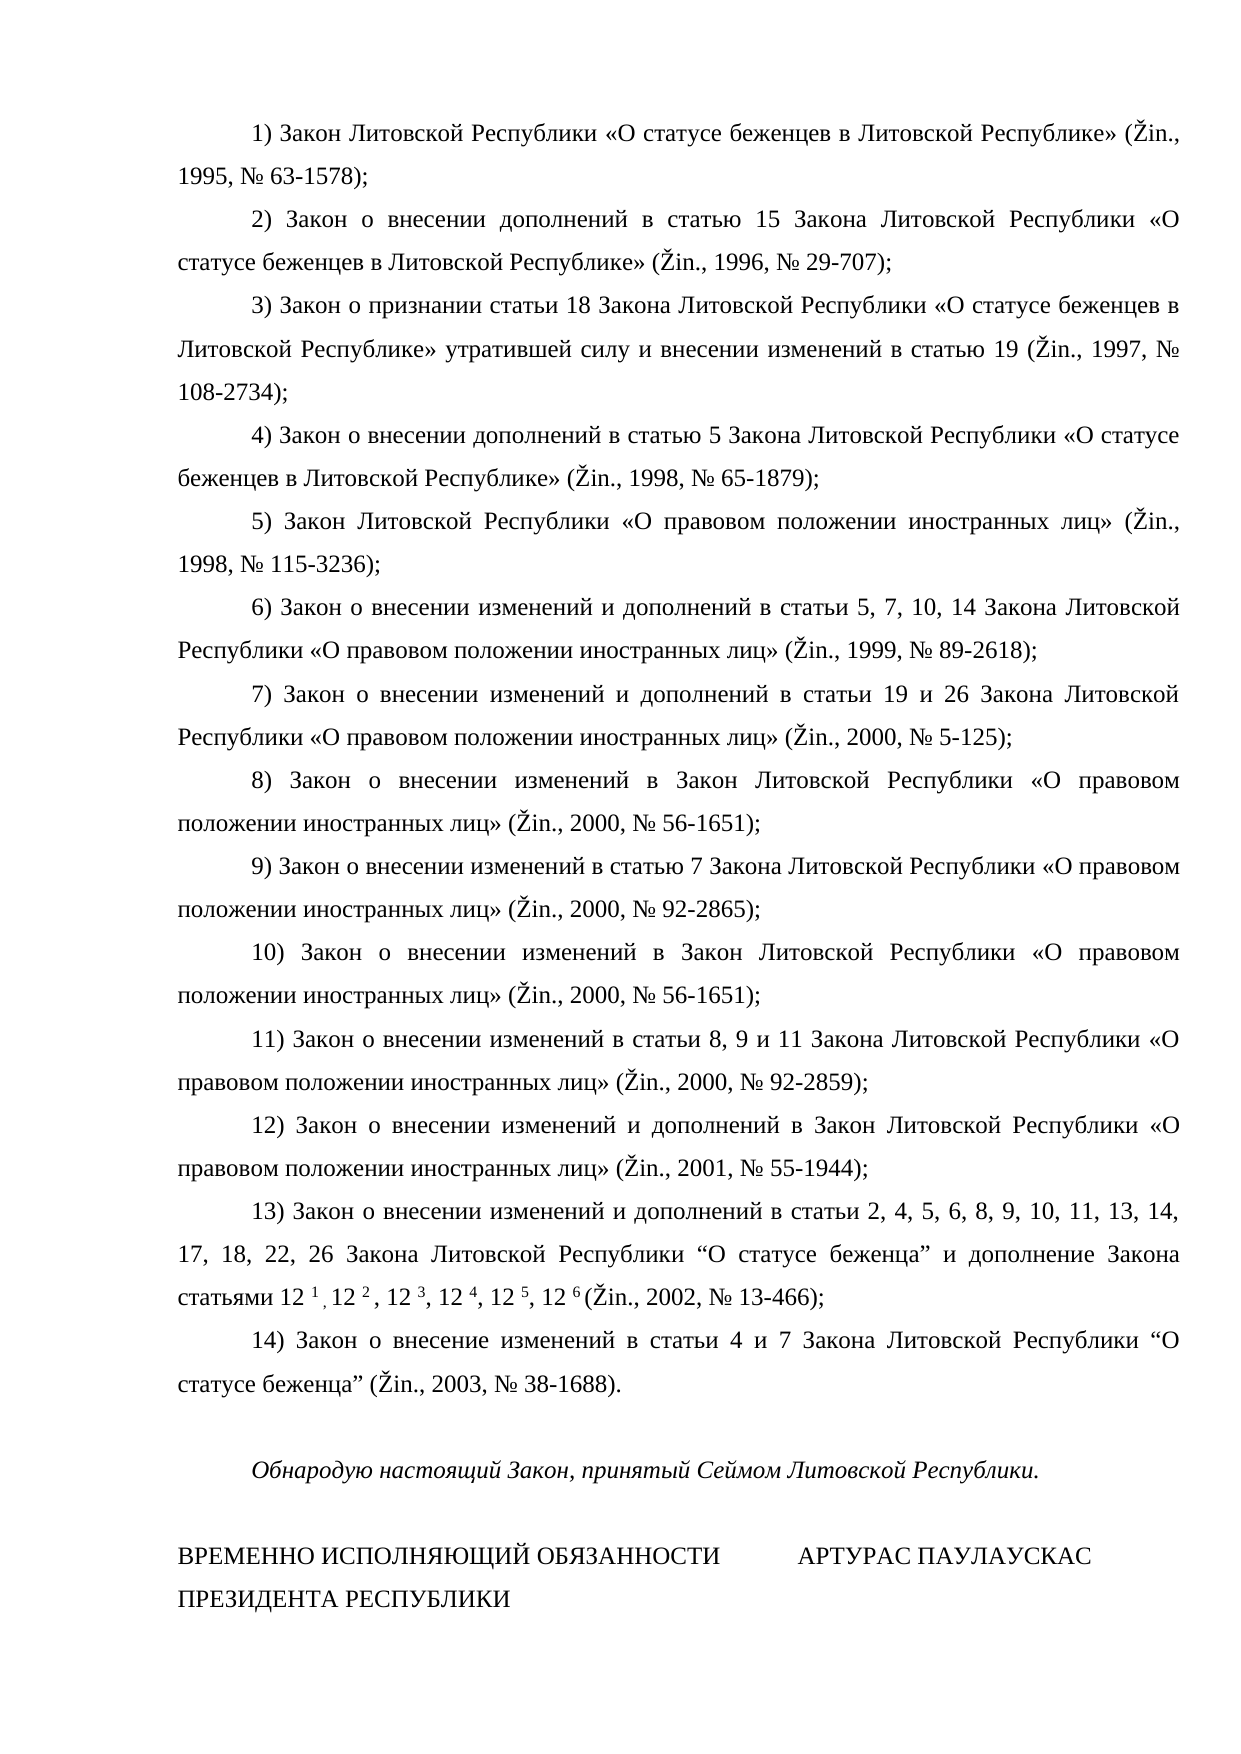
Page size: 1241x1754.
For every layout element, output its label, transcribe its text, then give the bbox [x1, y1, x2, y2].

text 2) Закон о внесении дополнений в статью 15 Закона Литовской Республики «О статусе беженцев в Литовской Республике» (Žin., 1996, № 29-707); [177, 204, 1181, 276]
text 5) Закон Литовской Республики «О правовом положении иностранных лиц» (Žin., 1998, № 115-3236); [177, 506, 1181, 578]
text 12) Закон о внесении изменений и дополнений в Закон Литовской Республики «О правовом положении иностранных лиц» (Žin., 2001, № 55-1944); [177, 1110, 1181, 1182]
text 4) Закон о внесении дополнений в статью 5 Закона Литовской Республики «О статусе беженцев в Литовской Республике» (Žin., 1998, № 65-1879); [177, 420, 1181, 492]
text ВРЕМЕННО ИСПОЛНЯЮЩИЙ ОБЯЗАННОСТИ АРТУРАС ПАУЛАУСКАС [177, 1541, 1181, 1570]
text 6) Закон о внесении изменений и дополнений в статьи 5, 7, 10, 14 Закона Литовской Республики «О правовом положении иностранных лиц» (Žin., 1999, № 89-2618); [177, 592, 1181, 664]
text Обнародую настоящий Закон, принятый Сеймом Литовской Республики. [177, 1455, 1181, 1484]
text 10) Закон о внесении изменений в Закон Литовской Республики «О правовом положении иностранных лиц» (Žin., 2000, № 56-1651); [177, 937, 1181, 1009]
text 3) Закон о признании статьи 18 Закона Литовской Республики «О статусе беженцев в Литовской Республике» утратившей силу и внесении изменений в статью 19 (Žin., 1997, № 108-2734); [177, 291, 1181, 406]
text 13) Закон о внесении изменений и дополнений в статьи 2, 4, 5, 6, 8, 9, 10, 11, 13, 14, 17, 18, 22, 26 Закона Литовской Республики “О статусе беженца” и дополнение Закона статьями 12 1 , 12 2 , 12 3, 12 4, 12 5, 12 6 (Žin., 2002, № 13-466); [177, 1196, 1181, 1311]
text 7) Закон о внесении изменений и дополнений в статьи 19 и 26 Закона Литовской Республики «О правовом положении иностранных лиц» (Žin., 2000, № 5-125); [177, 679, 1181, 751]
text 9) Закон о внесении изменений в статью 7 Закона Литовской Республики «О правовом положении иностранных лиц» (Žin., 2000, № 92-2865); [177, 851, 1181, 923]
text ПРЕЗИДЕНТА РЕСПУБЛИКИ [177, 1584, 1181, 1613]
text 1) Закон Литовской Республики «О статусе беженцев в Литовской Республике» (Žin., 1995, № 63-1578); [177, 118, 1181, 190]
text 8) Закон о внесении изменений в Закон Литовской Республики «О правовом положении иностранных лиц» (Žin., 2000, № 56-1651); [177, 765, 1181, 837]
text 11) Закон о внесении изменений в статьи 8, 9 и 11 Закона Литовской Республики «О правовом положении иностранных лиц» (Žin., 2000, № 92-2859); [177, 1024, 1181, 1096]
text 14) Закон о внесение изменений в статьи 4 и 7 Закона Литовской Республики “О статусе беженца” (Žin., 2003, № 38-1688). [177, 1326, 1181, 1397]
